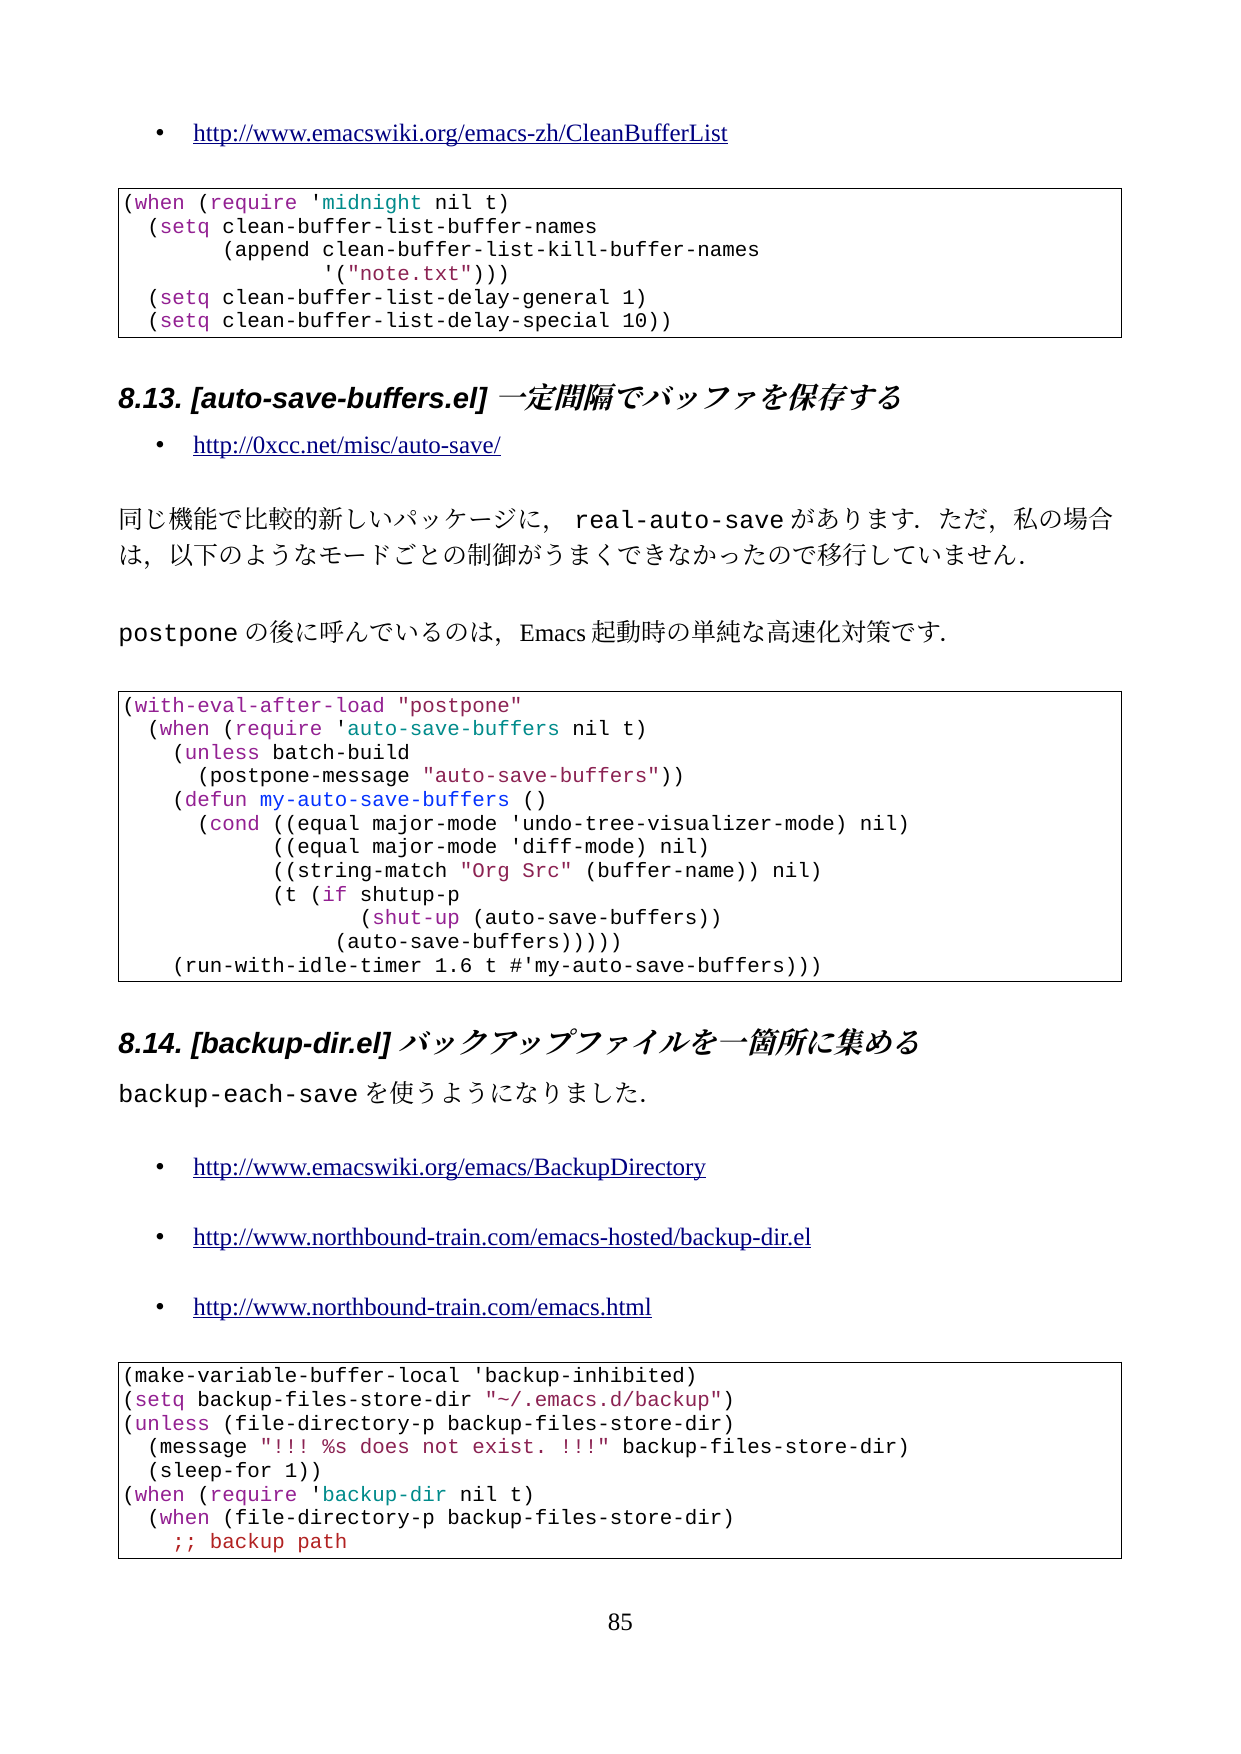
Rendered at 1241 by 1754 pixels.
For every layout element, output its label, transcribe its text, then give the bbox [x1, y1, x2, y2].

list http://www.northbound-train.com/emacs.html [156, 1292, 1122, 1349]
text (cond ((equal major-mode 'undo-tree-visualizer-mode) nil) [119, 809, 1121, 832]
text postpone の後に呼んでいるのは，Emacs起動時の単純な高速化対策です． [118, 613, 1122, 678]
text (unless batch-build [119, 738, 1121, 762]
text (postpone-message "auto-save-buffers")) [119, 762, 1121, 785]
text (when (require 'midnight nil t) [119, 189, 1121, 212]
list http://www.northbound-train.com/emacs-hosted/backup-dir.el [156, 1222, 1122, 1279]
list http://www.emacswiki.org/emacs-zh/CleanBufferList [156, 118, 1122, 176]
text (run-with-idle-timer 1.6 t #'my-auto-save-buffers))) [119, 951, 1121, 981]
text ((string-match "Org Src" (buffer-name)) nil) [119, 856, 1121, 880]
text (shut-up (auto-save-buffers)) [119, 903, 1121, 927]
text (auto-save-buffers))))) [119, 927, 1121, 951]
text (defun my-auto-save-buffers () [119, 785, 1121, 809]
text (when (require 'auto-save-buffers nil t) [119, 714, 1121, 738]
text (setq clean-buffer-list-delay-general 1) [119, 283, 1121, 306]
text (when (require 'backup-dir nil t) [119, 1480, 1121, 1503]
text (sleep-for 1)) [119, 1456, 1121, 1480]
text (t (if shutup-p [119, 880, 1121, 903]
text (message "!!! %s does not exist. !!!" backup-files-store-dir) [119, 1432, 1121, 1456]
text backup-each-save を使うようになりました． [118, 1074, 1122, 1139]
text (setq clean-buffer-list-buffer-names [119, 212, 1121, 235]
subtitle [auto-save-buffers.el] 一定間隔でバッファを保存する [118, 375, 1122, 417]
text (unless (file-directory-p backup-files-store-dir) [119, 1409, 1121, 1432]
text (setq clean-buffer-list-delay-special 10)) [119, 306, 1121, 337]
text (make-variable-buffer-local 'backup-inhibited) [119, 1363, 1121, 1385]
list http://0xcc.net/misc/auto-save/ [156, 430, 1122, 487]
text (setq backup-files-store-dir "~/.emacs.d/backup") [119, 1385, 1121, 1409]
list http://www.emacswiki.org/emacs/BackupDirectory [156, 1152, 1122, 1209]
text (when (file-directory-p backup-files-store-dir) [119, 1503, 1121, 1527]
text 同じ機能で比較的新しいパッケージに， real-auto-save があります．ただ，私の場合は，以下のようなモードごとの制御がうまくできなかったので移行していません． [118, 500, 1122, 601]
subtitle [backup-dir.el] バックアップファイルを一箇所に集める [118, 1020, 1122, 1062]
text ((equal major-mode 'diff-mode) nil) [119, 832, 1121, 856]
text '("note.txt"))) [119, 259, 1121, 283]
text (with-eval-after-load "postpone" [119, 692, 1121, 714]
text (append clean-buffer-list-kill-buffer-names [119, 235, 1121, 259]
text ;; backup path [119, 1527, 1121, 1558]
